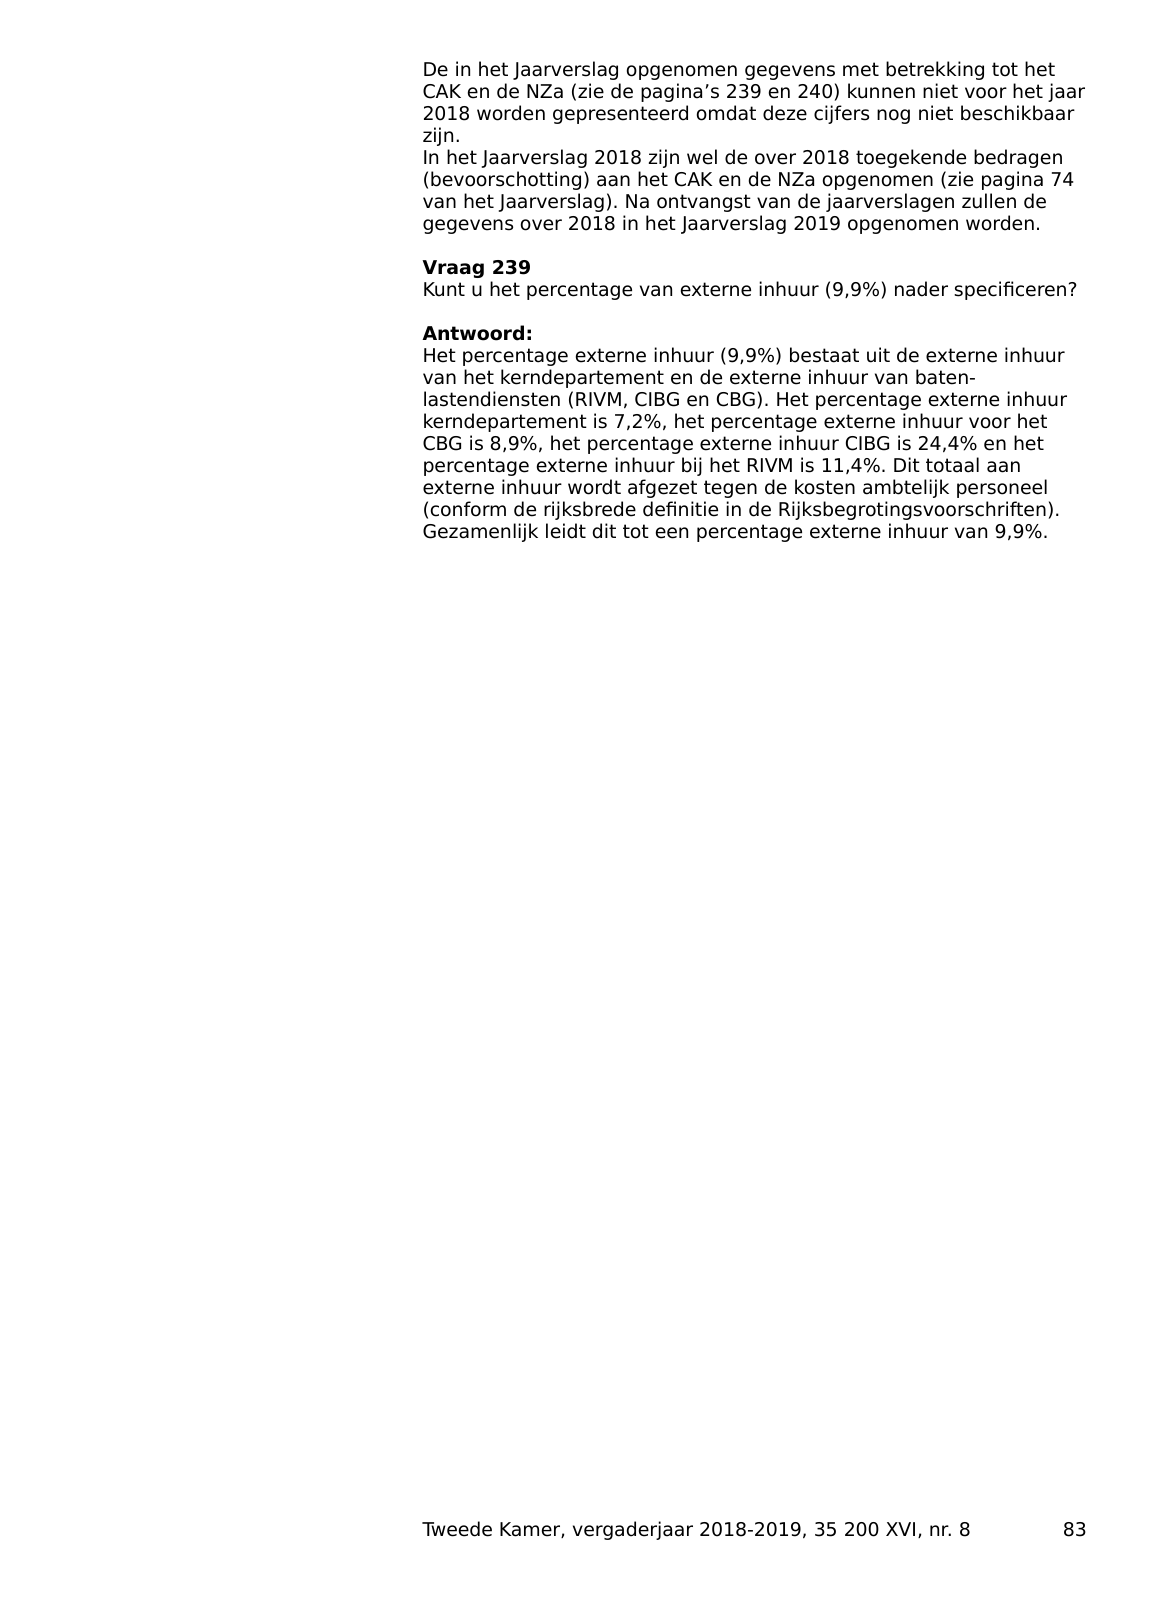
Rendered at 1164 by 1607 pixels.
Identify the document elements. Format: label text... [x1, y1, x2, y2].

text Het percentage externe inhuur (9,9%) bestaat uit de externe inhuur van het kerndepartement en de externe inhuur van baten-lastendiensten (RIVM, CIBG en CBG). Het percentage externe inhuur kerndepartement is 7,2%, het percentage externe inhuur voor het CBG is 8,9%, het percentage externe inhuur CIBG is 24,4% en het percentage externe inhuur bij het RIVM is 11,4%. Dit totaal aan externe inhuur wordt afgezet tegen de kosten ambtelijk personeel (conform de rijksbrede definitie in de Rijksbegrotingsvoorschriften). Gezamenlijk leidt dit tot een percentage externe inhuur van 9,9%. [422, 345, 1087, 543]
text Antwoord: [422, 323, 1087, 345]
text Vraag 239 [422, 257, 1087, 279]
text De in het Jaarverslag opgenomen gegevens met betrekking tot het CAK en de NZa (zie de pagina’s 239 en 240) kunnen niet voor het jaar 2018 worden gepresenteerd omdat deze cijfers nog niet beschikbaar zijn. [422, 59, 1087, 147]
text Kunt u het percentage van externe inhuur (9,9%) nader specificeren? [422, 279, 1087, 301]
text In het Jaarverslag 2018 zijn wel de over 2018 toegekende bedragen (bevoorschotting) aan het CAK en de NZa opgenomen (zie pagina 74 van het Jaarverslag). Na ontvangst van de jaarverslagen zullen de gegevens over 2018 in het Jaarverslag 2019 opgenomen worden. [422, 147, 1087, 235]
